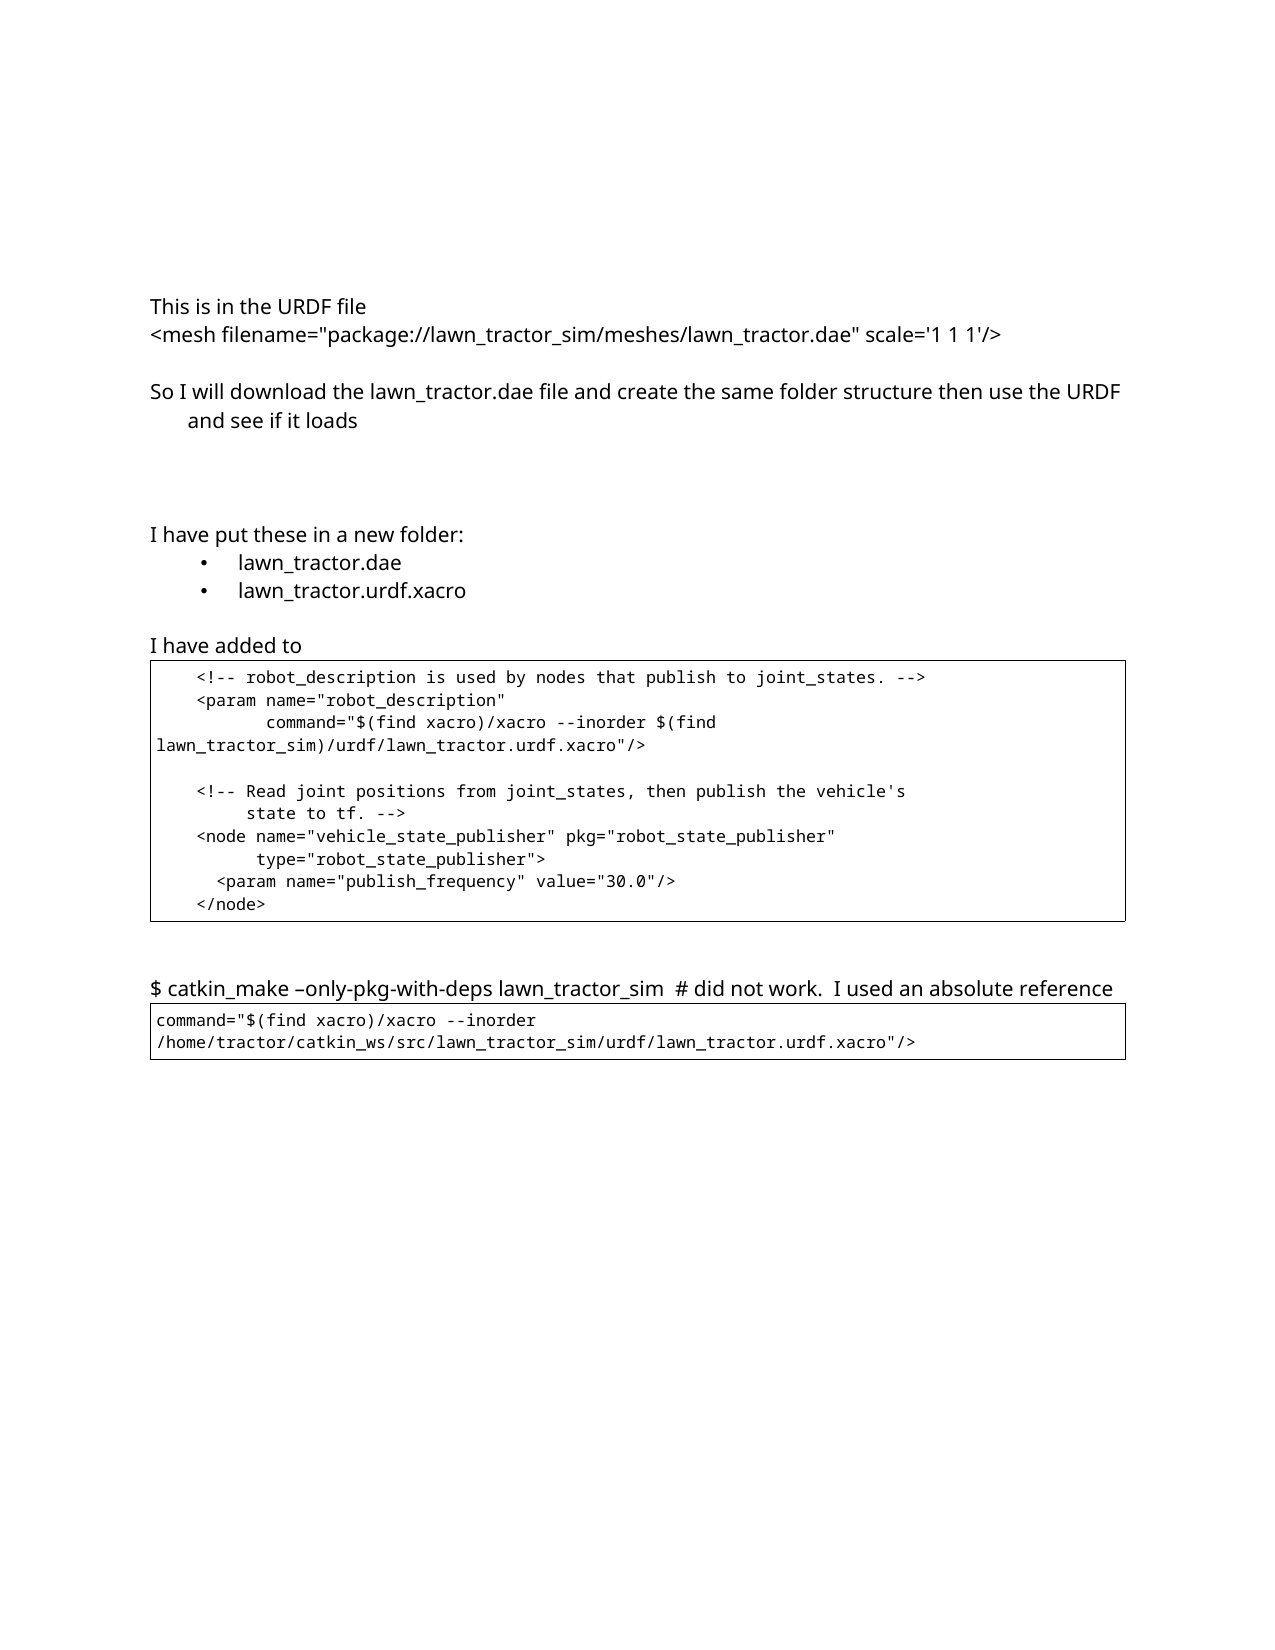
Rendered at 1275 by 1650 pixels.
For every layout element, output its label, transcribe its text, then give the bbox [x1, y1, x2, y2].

list lawn_tractor.urdf.xacro [200, 577, 1125, 605]
list lawn_tractor.dae [200, 548, 1125, 577]
text This is in the URDF file [150, 292, 1125, 321]
text $ catkin_make –only-pkg-with-deps lawn_tractor_sim # did not work. I used an absolute reference [150, 974, 1125, 1002]
text <mesh filename="package://lawn_tractor_sim/meshes/lawn_tractor.dae" scale='1 1 1'/> [150, 321, 1125, 349]
text I have added to [150, 631, 1125, 660]
table_header command="$(find xacro)/xacro --inorder /home/tractor/catkin_ws/src/lawn_tractor_sim/urdf/lawn_tractor.urdf.xacro"/> [151, 1004, 1125, 1059]
text So I will download the lawn_tractor.dae file and create the same folder structure then use the URDF and see if it loads [150, 377, 1125, 434]
table_header <!-- robot_description is used by nodes that publish to joint_states. --> <param name="robot_description" command="$(find xacro)/xacro --inorder $(find lawn_tractor_sim)/urdf/lawn_tractor.urdf.xacro"/> <!-- Read joint positions from joint_states, then publish the vehicle's state to tf. --> <node name="vehicle_state_publisher" pkg="robot_state_publisher" type="robot_state_publisher"> <param name="publish_frequency" value="30.0"/> </node> [151, 661, 1125, 921]
text I have put these in a new folder: [150, 520, 1125, 548]
